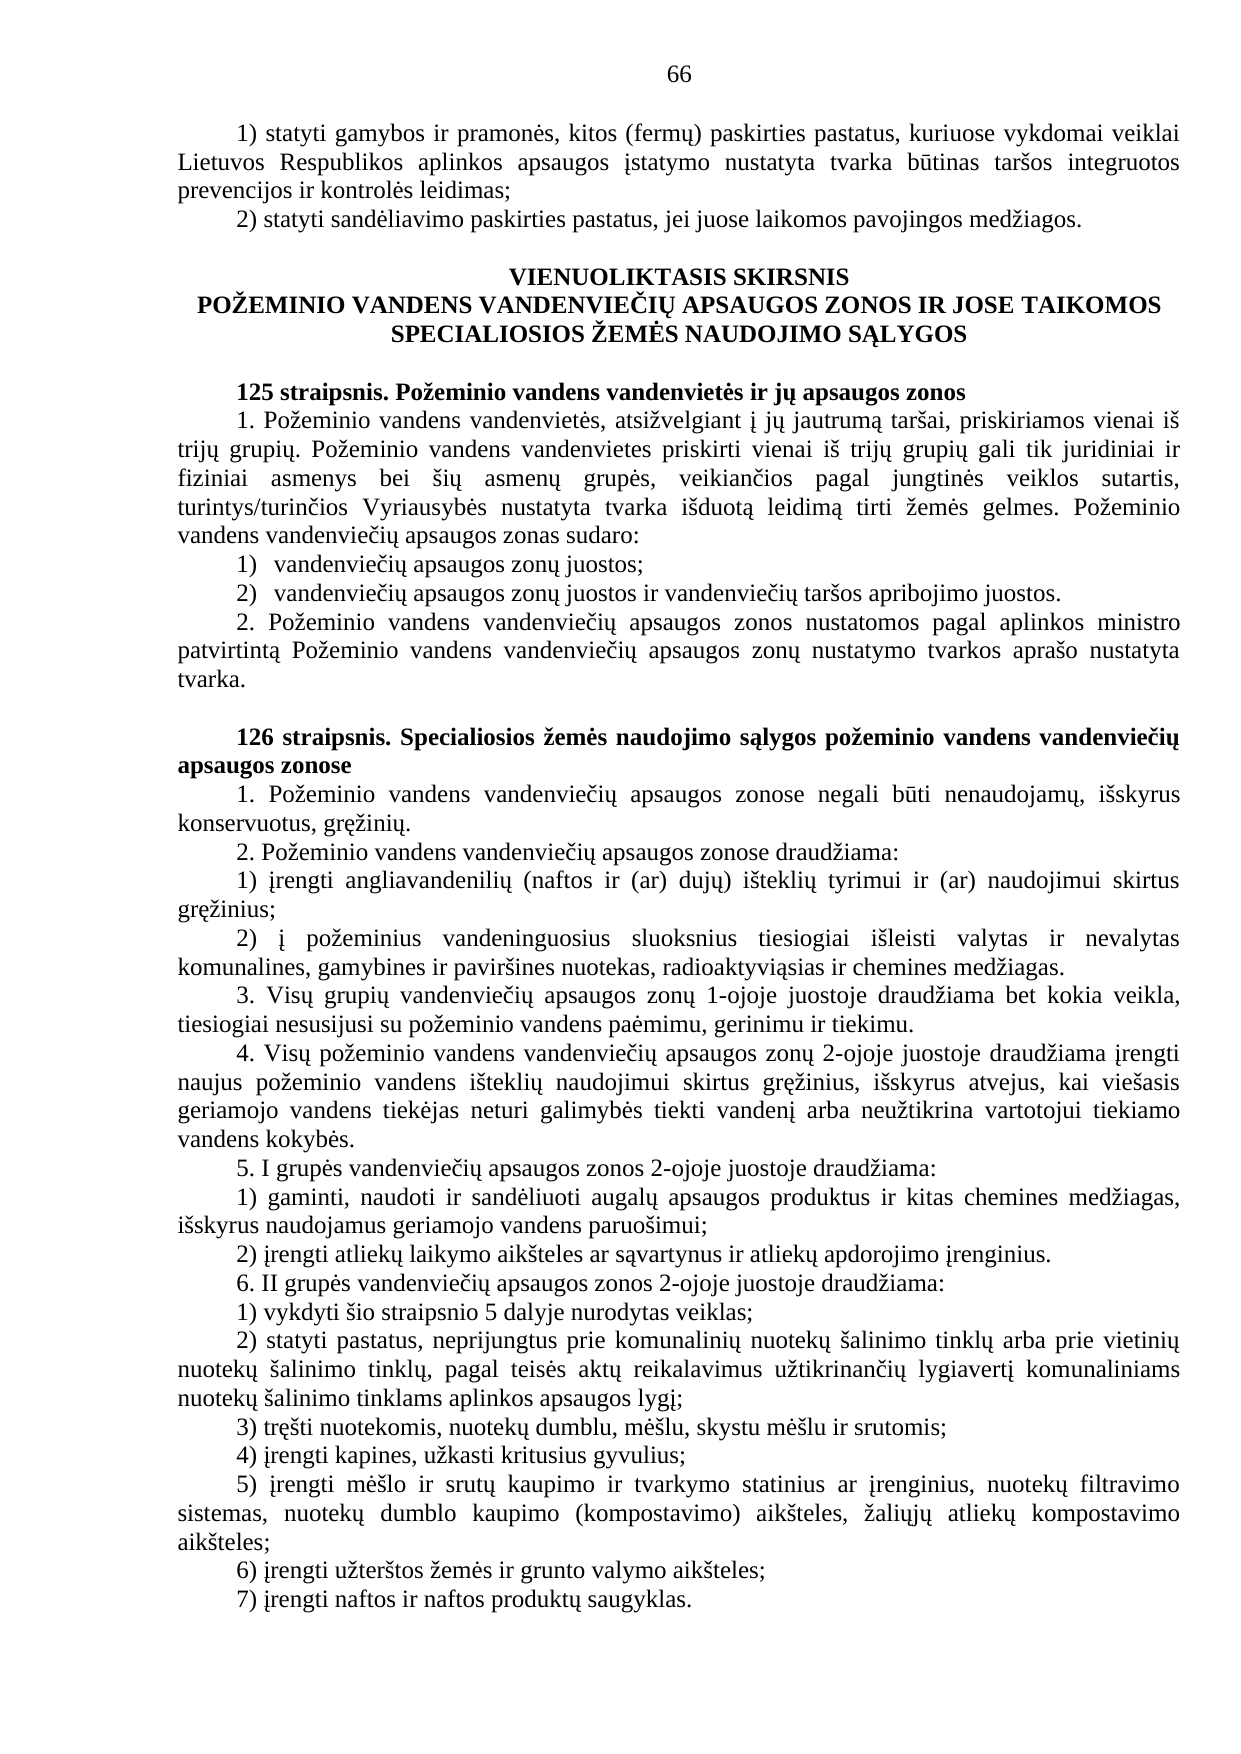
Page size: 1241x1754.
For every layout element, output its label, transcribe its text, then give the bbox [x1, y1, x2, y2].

text 2. Požeminio vandens vandenviečių apsaugos zonose draudžiama: [236, 837, 1181, 866]
text POŽEMINIO VANDENS VANDENVIEČIŲ APSAUGOS ZONOS IR JOSE TAIKOMOS SPECIALIOSIOS ŽEMĖS NAUDOJIMO SĄLYGOS [177, 291, 1181, 348]
text 7) įrengti naftos ir naftos produktų saugyklas. [236, 1584, 1181, 1613]
text 126 straipsnis. Specialiosios žemės naudojimo sąlygos požeminio vandens vandenviečių apsaugos zonose [177, 722, 1181, 779]
text 1) statyti gamybos ir pramonės, kitos (fermų) paskirties pastatus, kuriuose vykdomai veiklai Lietuvos Respublikos aplinkos apsaugos įstatymo nustatyta tvarka būtinas taršos integruotos prevencijos ir kontrolės leidimas; [177, 118, 1181, 204]
text 1) gaminti, naudoti ir sandėliuoti augalų apsaugos produktus ir kitas chemines medžiagas, išskyrus naudojamus geriamojo vandens paruošimui; [177, 1182, 1181, 1239]
text 1) įrengti angliavandenilių (naftos ir (ar) dujų) išteklių tyrimui ir (ar) naudojimui skirtus gręžinius; [177, 866, 1181, 923]
text 2) į požeminius vandeninguosius sluoksnius tiesiogiai išleisti valytas ir nevalytas komunalines, gamybines ir paviršines nuotekas, radioaktyviąsias ir chemines medžiagas. [177, 923, 1181, 981]
text 125 straipsnis. Požeminio vandens vandenvietės ir jų apsaugos zonos [236, 377, 1181, 406]
text 3. Visų grupių vandenviečių apsaugos zonų 1-ojoje juostoje draudžiama bet kokia veikla, tiesiogiai nesusijusi su požeminio vandens paėmimu, gerinimu ir tiekimu. [177, 981, 1181, 1038]
text 6) įrengti užterštos žemės ir grunto valymo aikšteles; [236, 1556, 1181, 1584]
text 1) vykdyti šio straipsnio 5 dalyje nurodytas veiklas; [236, 1297, 1181, 1326]
text 2) statyti sandėliavimo paskirties pastatus, jei juose laikomos pavojingos medžiagos. [177, 204, 1181, 233]
text 2) įrengti atliekų laikymo aikšteles ar sąvartynus ir atliekų apdorojimo įrenginius. [236, 1239, 1181, 1268]
text 2) statyti pastatus, neprijungtus prie komunalinių nuotekų šalinimo tinklų arba prie vietinių nuotekų šalinimo tinklų, pagal teisės aktų reikalavimus užtikrinančių lygiavertį komunaliniams nuotekų šalinimo tinklams aplinkos apsaugos lygį; [177, 1326, 1181, 1412]
text 4) įrengti kapines, užkasti kritusius gyvulius; [236, 1441, 1181, 1469]
text 3) tręšti nuotekomis, nuotekų dumblu, mėšlu, skystu mėšlu ir srutomis; [236, 1412, 1181, 1441]
text 1. Požeminio vandens vandenvietės, atsižvelgiant į jų jautrumą taršai, priskiriamos vienai iš trijų grupių. Požeminio vandens vandenvietes priskirti vienai iš trijų grupių gali tik juridiniai ir fiziniai asmenys bei šių asmenų grupės, veikiančios pagal jungtinės veiklos sutartis, turintys/turinčios Vyriausybės nustatyta tvarka išduotą leidimą tirti žemės gelmes. Požeminio vandens vandenviečių apsaugos zonas sudaro: [177, 406, 1181, 549]
text 2. Požeminio vandens vandenviečių apsaugos zonos nustatomos pagal aplinkos ministro patvirtintą Požeminio vandens vandenviečių apsaugos zonų nustatymo tvarkos aprašo nustatyta tvarka. [177, 607, 1181, 693]
text 4. Visų požeminio vandens vandenviečių apsaugos zonų 2-ojoje juostoje draudžiama įrengti naujus požeminio vandens išteklių naudojimui skirtus gręžinius, išskyrus atvejus, kai viešasis geriamojo vandens tiekėjas neturi galimybės tiekti vandenį arba neužtikrina vartotojui tiekiamo vandens kokybės. [177, 1038, 1181, 1153]
text 6. II grupės vandenviečių apsaugos zonos 2-ojoje juostoje draudžiama: [236, 1268, 1181, 1297]
text 1) vandenviečių apsaugos zonų juostos; [236, 549, 1181, 578]
text 1. Požeminio vandens vandenviečių apsaugos zonose negali būti nenaudojamų, išskyrus konservuotus, gręžinių. [177, 779, 1181, 837]
text 5) įrengti mėšlo ir srutų kaupimo ir tvarkymo statinius ar įrenginius, nuotekų filtravimo sistemas, nuotekų dumblo kaupimo (kompostavimo) aikšteles, žaliųjų atliekų kompostavimo aikšteles; [177, 1469, 1181, 1556]
text 5. I grupės vandenviečių apsaugos zonos 2-ojoje juostoje draudžiama: [236, 1153, 1181, 1182]
text 2) vandenviečių apsaugos zonų juostos ir vandenviečių taršos apribojimo juostos. [236, 578, 1181, 607]
text VIENUOLIKTASIS SKIRSNIS [177, 262, 1181, 291]
